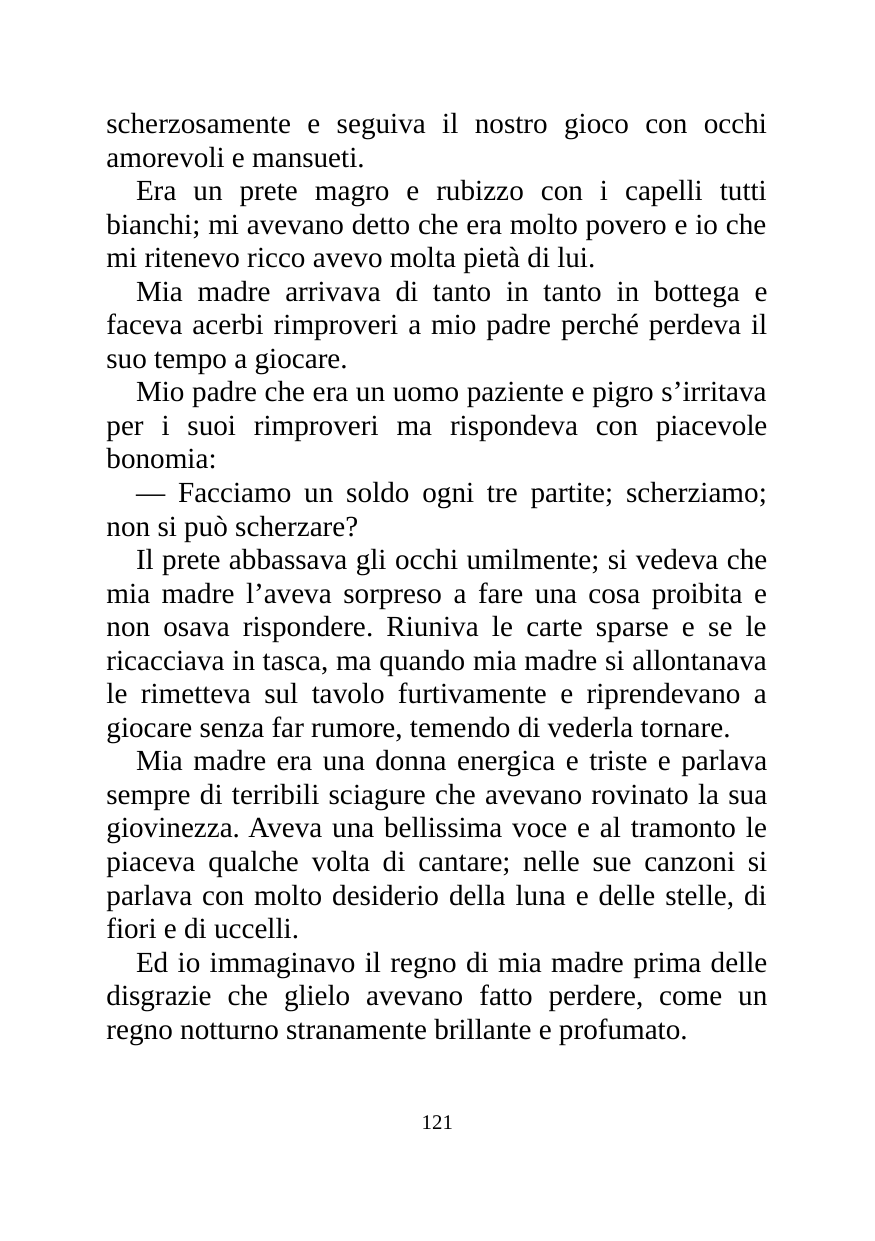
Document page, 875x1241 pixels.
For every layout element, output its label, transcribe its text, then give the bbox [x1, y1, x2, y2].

text scherzosamente e seguiva il nostro gioco con occhi amorevoli e mansueti. [106, 106, 768, 173]
text Mia madre arrivava di tanto in tanto in bottega e faceva acerbi rimproveri a mio padre perché perdeva il suo tempo a giocare. [106, 274, 768, 374]
text — Facciamo un soldo ogni tre partite; scherziamo; non si può scherzare? [106, 475, 768, 542]
text Mia madre era una donna energica e triste e parlava sempre di terribili sciagure che avevano rovinato la sua giovinezza. Aveva una bellissima voce e al tramonto le piaceva qualche volta di cantare; nelle sue canzoni si parlava con molto desiderio della luna e delle stelle, di fiori e di uccelli. [106, 743, 768, 945]
text Era un prete magro e rubizzo con i capelli tutti bianchi; mi avevano detto che era molto povero e io che mi ritenevo ricco avevo molta pietà di lui. [106, 173, 768, 274]
text Il prete abbassava gli occhi umilmente; si vedeva che mia madre l’aveva sorpreso a fare una cosa proibita e non osava rispondere. Riuniva le carte sparse e se le ricacciava in tasca, ma quando mia madre si allontanava le rimetteva sul tavolo furtivamente e riprendevano a giocare senza far rumore, temendo di vederla tornare. [106, 542, 768, 743]
text Mio padre che era un uomo paziente e pigro s’irritava per i suoi rimproveri ma rispondeva con piacevole bonomia: [106, 374, 768, 475]
text Ed io immaginavo il regno di mia madre prima delle disgrazie che glielo avevano fatto perdere, come un regno notturno stranamente brillante e profumato. [106, 945, 768, 1045]
